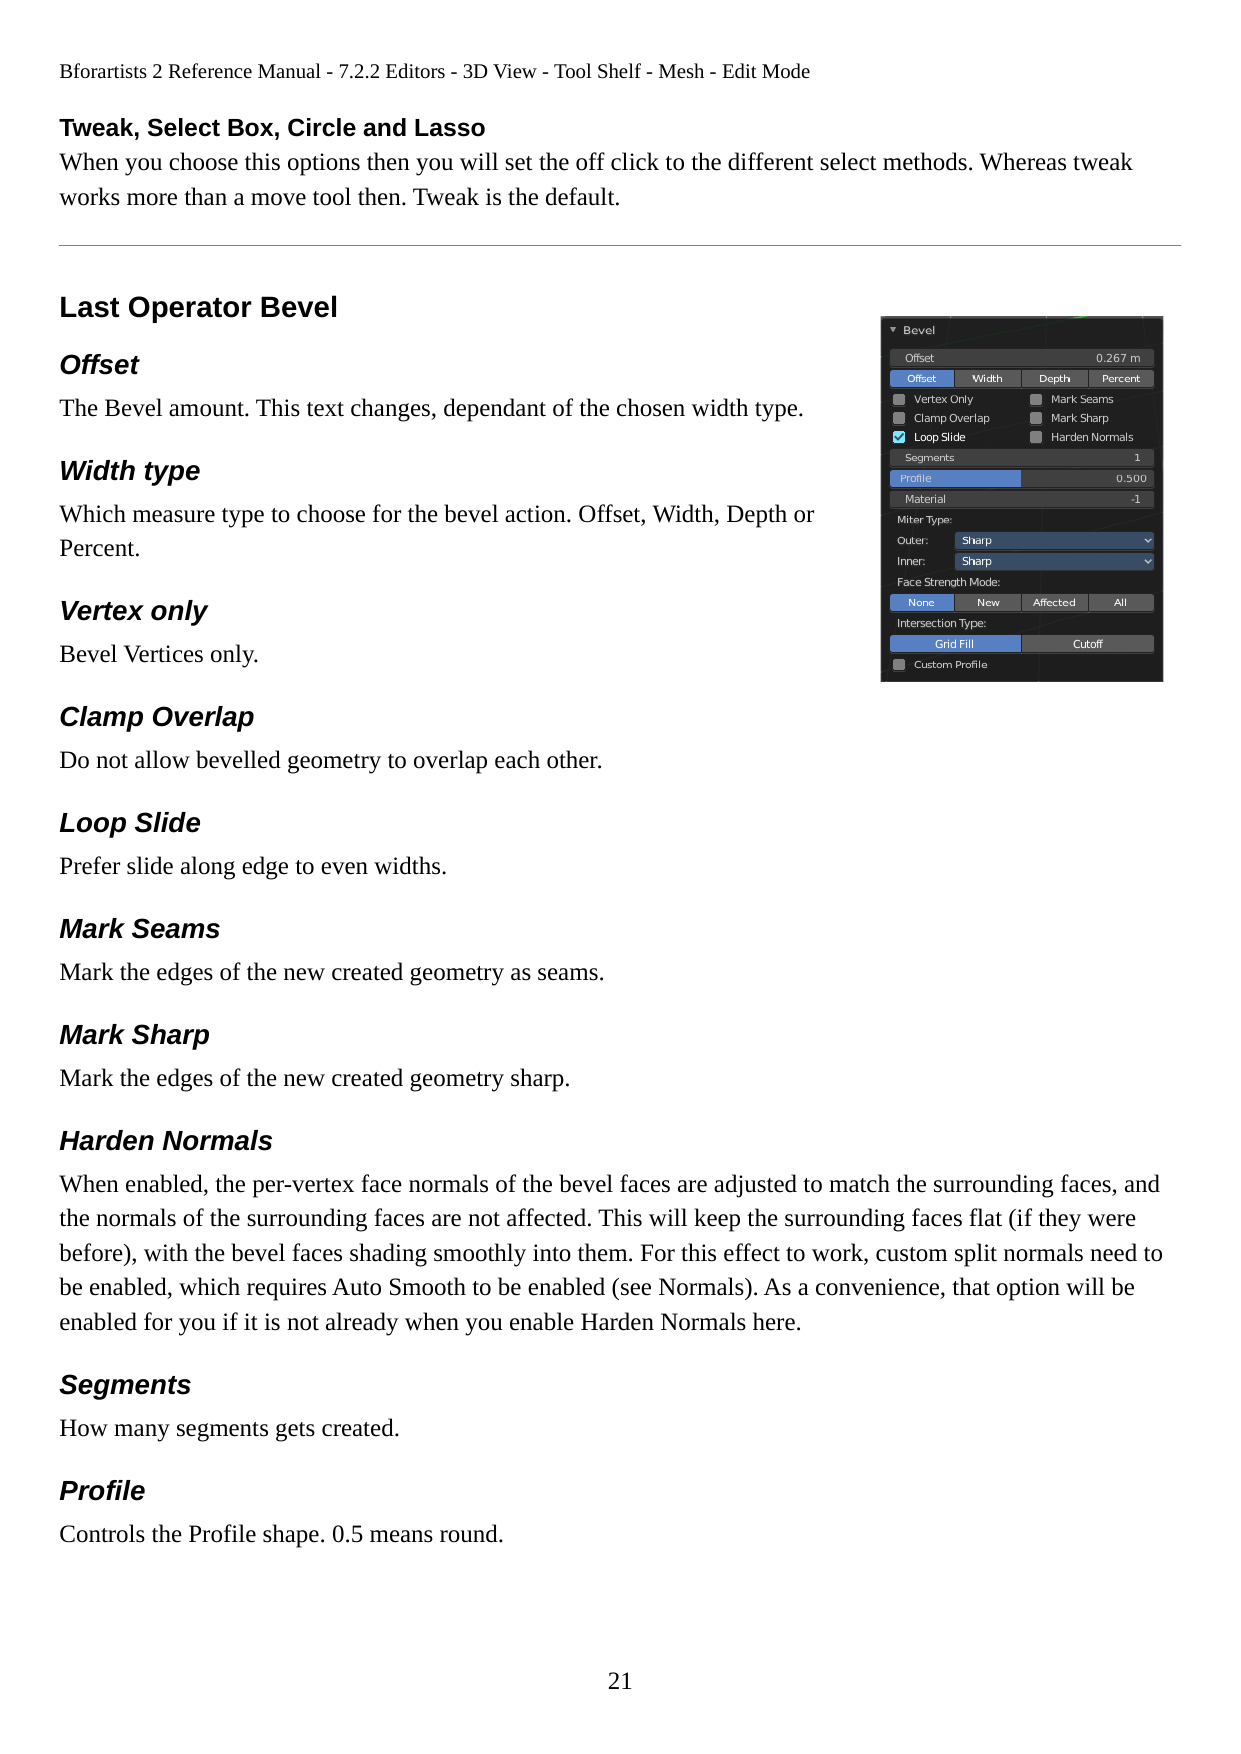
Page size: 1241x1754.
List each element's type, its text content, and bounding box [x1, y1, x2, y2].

subtitle [1164, 348, 1181, 380]
text [1164, 639, 1181, 668]
text Bevel Vertices only. [59, 639, 880, 668]
text Mark the edges of the new created geometry sharp. [59, 1063, 1181, 1092]
subtitle Clamp Overlap [59, 701, 1181, 733]
subtitle Width type [59, 454, 880, 486]
subtitle Loop Slide [59, 807, 1181, 838]
text Mark the edges of the new created geometry as seams. [59, 957, 1181, 986]
subtitle Offset [59, 348, 880, 380]
subtitle Profile [59, 1474, 1181, 1506]
subtitle Mark Sharp [59, 1018, 1181, 1050]
subtitle [1164, 454, 1181, 486]
subtitle Segments [59, 1368, 1181, 1400]
subtitle Mark Seams [59, 913, 1181, 944]
text Controls the Profile shape. 0.5 means round. [59, 1519, 1181, 1547]
text Which measure type to choose for the bevel action. Offset, Width, Depth or Percent. [59, 499, 880, 562]
subtitle Tweak, Select Box, Circle and Lasso [59, 113, 1181, 141]
subtitle Vertex only [59, 595, 880, 627]
subtitle Harden Normals [59, 1124, 1181, 1156]
text When you choose this options then you will set the off click to the different select methods. Whereas tweak works more than a move tool then. Tweak is the default. [59, 147, 1181, 211]
text Prefer slide along edge to even widths. [59, 851, 1181, 880]
picture [880, 316, 1164, 682]
text How many segments gets created. [59, 1413, 1181, 1441]
subtitle Last Operator Bevel [59, 290, 1181, 323]
text The Bevel amount. This text changes, dependant of the chosen width type. [59, 393, 880, 422]
text When enabled, the per-vertex face normals of the bevel faces are adjusted to match the surrounding faces, and the normals of the surrounding faces are not affected. This will keep the surrounding faces flat (if they were before), with the bevel faces shading smoothly into them. For this effect to work, custom split normals need to be enabled, which requires Auto Smooth to be enabled (see Normals). As a convenience, that option will be enabled for you if it is not already when you enable Harden Normals here. [59, 1169, 1181, 1336]
subtitle [1164, 595, 1181, 627]
text Do not allow bevelled geometry to overlap each other. [59, 745, 1181, 774]
